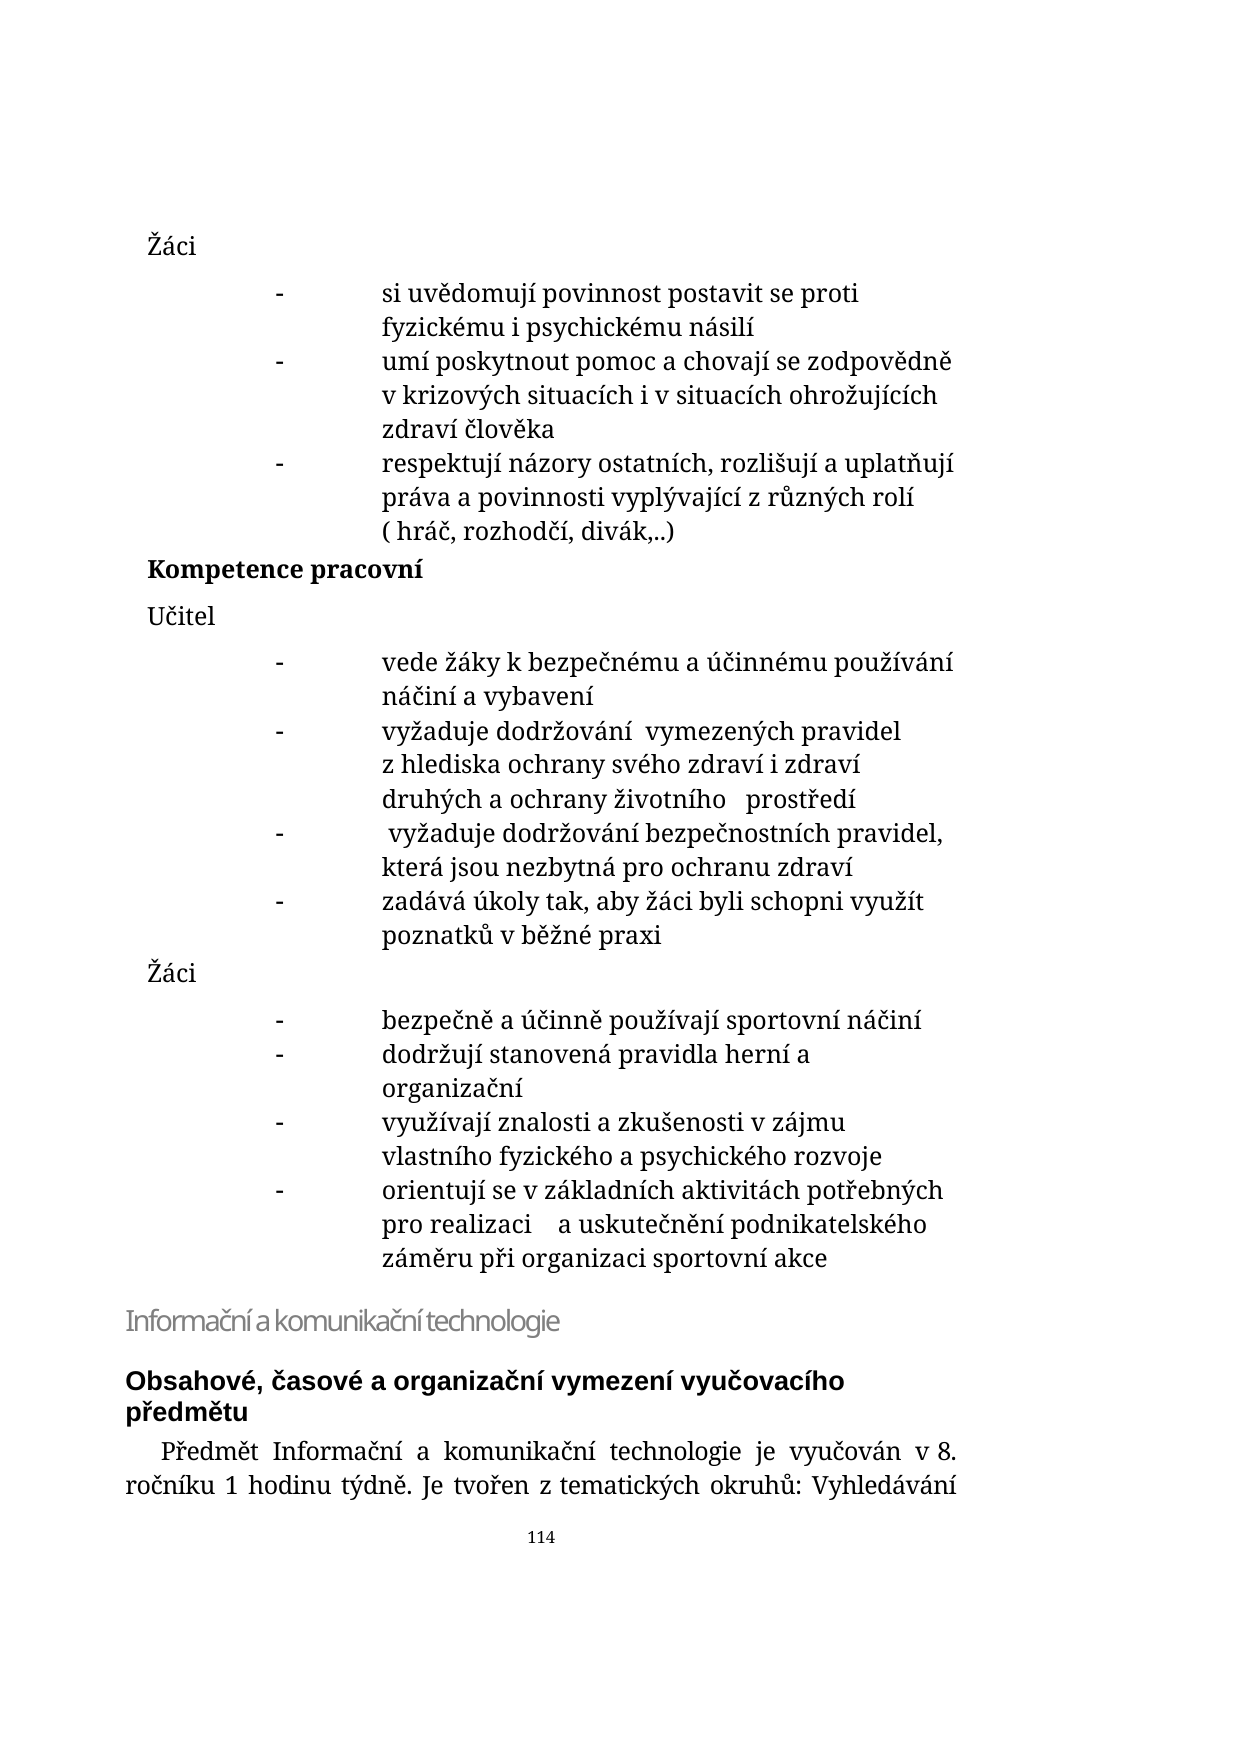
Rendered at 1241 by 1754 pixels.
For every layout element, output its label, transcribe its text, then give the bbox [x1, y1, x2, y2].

list využívají znalosti a zkušenosti v zájmu vlastního fyzického a psychického rozvoje [275, 1104, 957, 1173]
list bezpečně a účinně používají sportovní náčiní [275, 1002, 957, 1036]
text Obsahové, časové a organizační vymezení vyučovacího předmětu [125, 1364, 957, 1427]
list vyžaduje dodržování bezpečnostních pravidel, která jsou nezbytná pro ochranu zdraví [275, 815, 957, 883]
text Předmět Informační a komunikační technologie je vyučován v 8. ročníku 1 hodinu týdně. Je tvořen z tematických okruhů: Vyhledávání [125, 1433, 957, 1501]
list respektují názory ostatních, rozlišují a uplatňují práva a povinnosti vyplývající z různých rolí ( hráč, rozhodčí, divák,..) [275, 446, 957, 548]
list zadává úkoly tak, aby žáci byli schopni využít poznatků v běžné praxi [275, 883, 957, 952]
text Žáci [147, 229, 957, 263]
text Žáci [147, 956, 957, 990]
subtitle Informační a komunikační technologie [125, 1300, 957, 1339]
list vyžaduje dodržování vymezených pravidel z hlediska ochrany svého zdraví i zdraví druhých a ochrany životního prostředí [275, 713, 957, 815]
text Učitel [147, 598, 957, 632]
list si uvědomují povinnost postavit se proti fyzickému i psychickému násilí [275, 275, 957, 343]
list umí poskytnout pomoc a chovají se zodpovědně v krizových situacích i v situacích ohrožujících zdraví člověka [275, 343, 957, 446]
list vede žáky k bezpečnému a účinnému používání náčiní a vybavení [275, 645, 957, 713]
text Kompetence pracovní [147, 552, 957, 586]
list orientují se v základních aktivitách potřebných pro realizaci a uskutečnění podnikatelského záměru při organizaci sportovní akce [275, 1173, 957, 1275]
list dodržují stanovená pravidla herní a organizační [275, 1036, 957, 1104]
